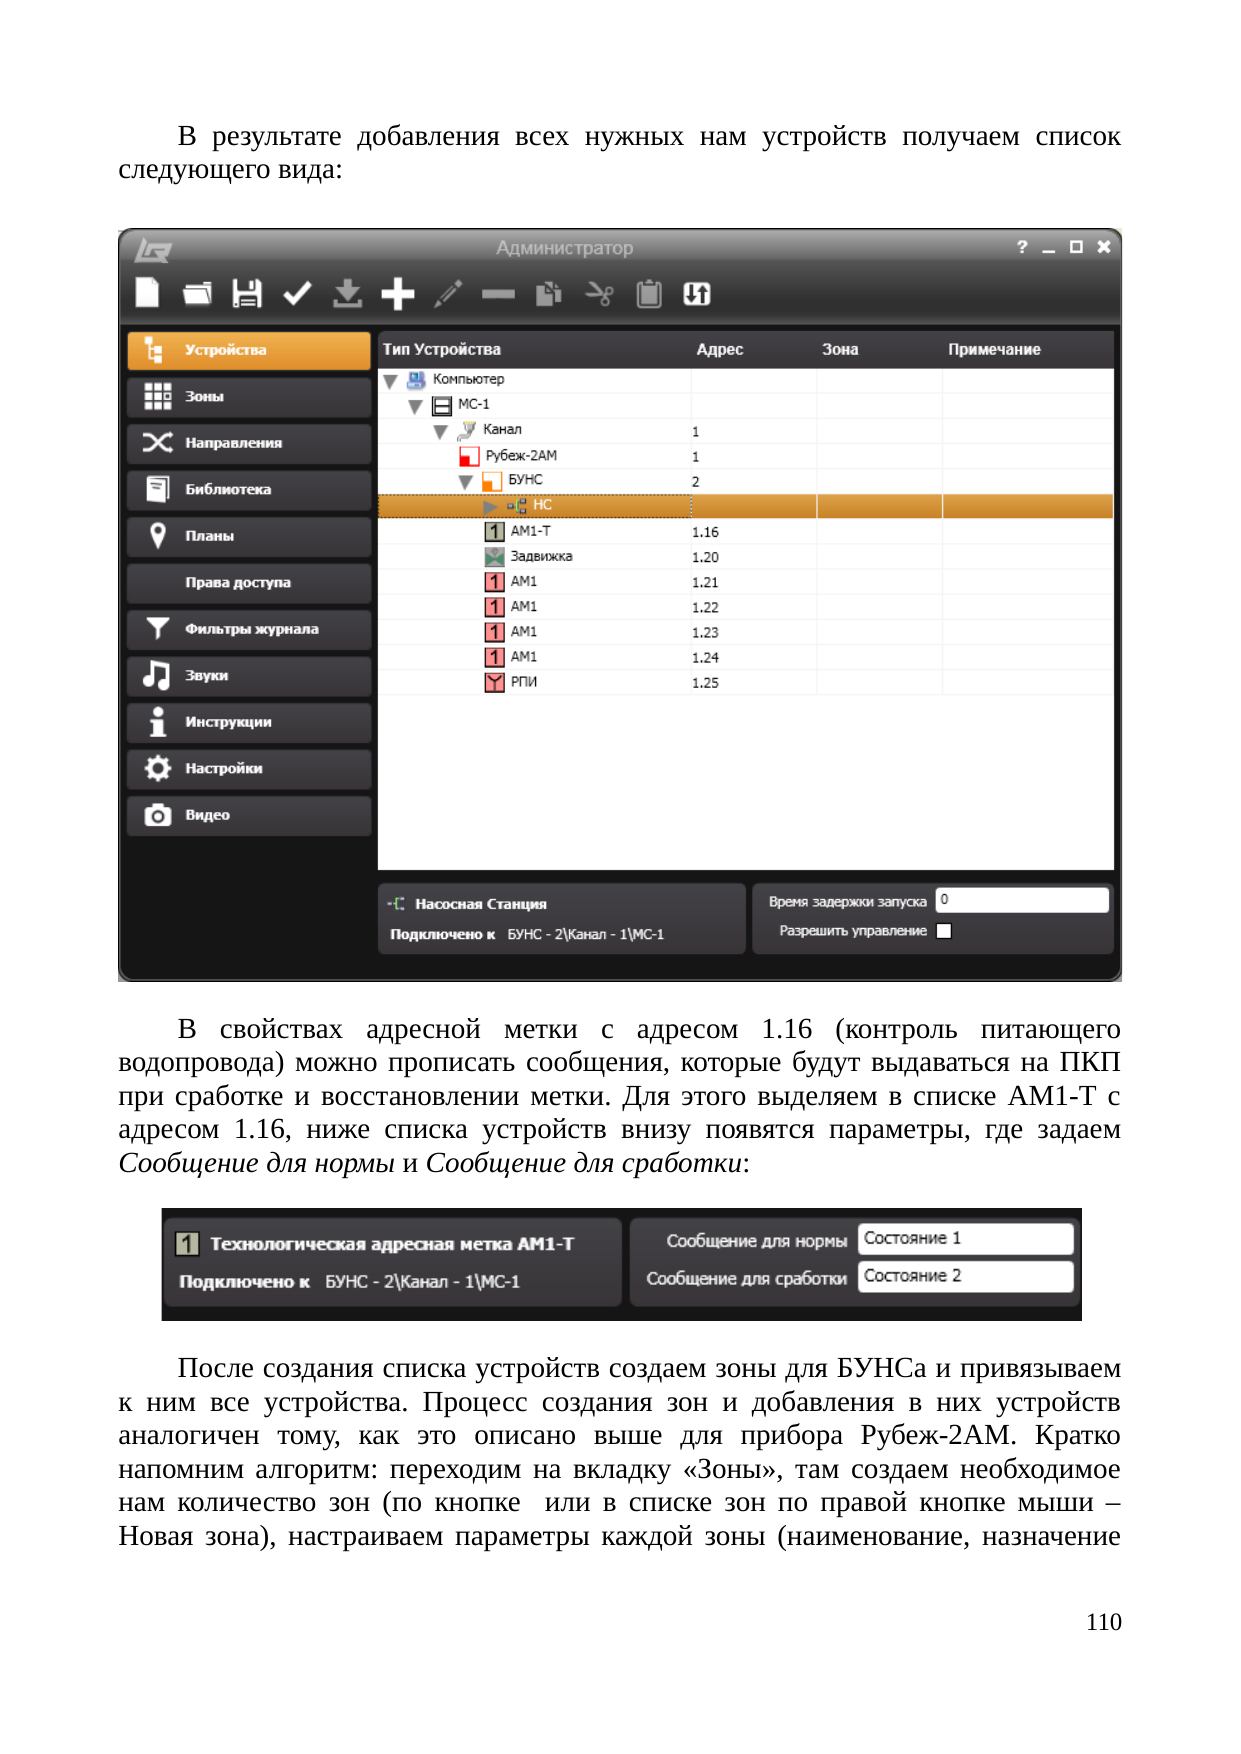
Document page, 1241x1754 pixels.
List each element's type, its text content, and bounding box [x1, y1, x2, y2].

picture [161, 1208, 1082, 1321]
text После создания списка устройств создаем зоны для БУНСа и привязываем к ним все устройства. Процесс создания зон и добавления в них устройств аналогичен тому, как это описано выше для прибора Рубеж-2АМ. Кратко напомним алгоритм: переходим на вкладку «Зоны», там создаем необходимое нам количество зон (по кнопке или в списке зон по правой кнопке мыши – Новая зона), настраиваем параметры каждой зоны (наименование, назначение [118, 1179, 1122, 1551]
text [118, 185, 1122, 228]
text В результате добавления всех нужных нам устройств получаем список следующего вида: [118, 118, 1122, 185]
picture [118, 228, 1123, 982]
text В свойствах адресной метки с адресом 1.16 (контроль питающего водопровода) можно прописать сообщения, которые будут выдаваться на ПКП при сработке и восстановлении метки. Для этого выделяем в списке АМ1-Т с адресом 1.16, ниже списка устройств внизу появятся параметры, где задаем Сообщение для нормы и Сообщение для сработки: [118, 982, 1122, 1179]
